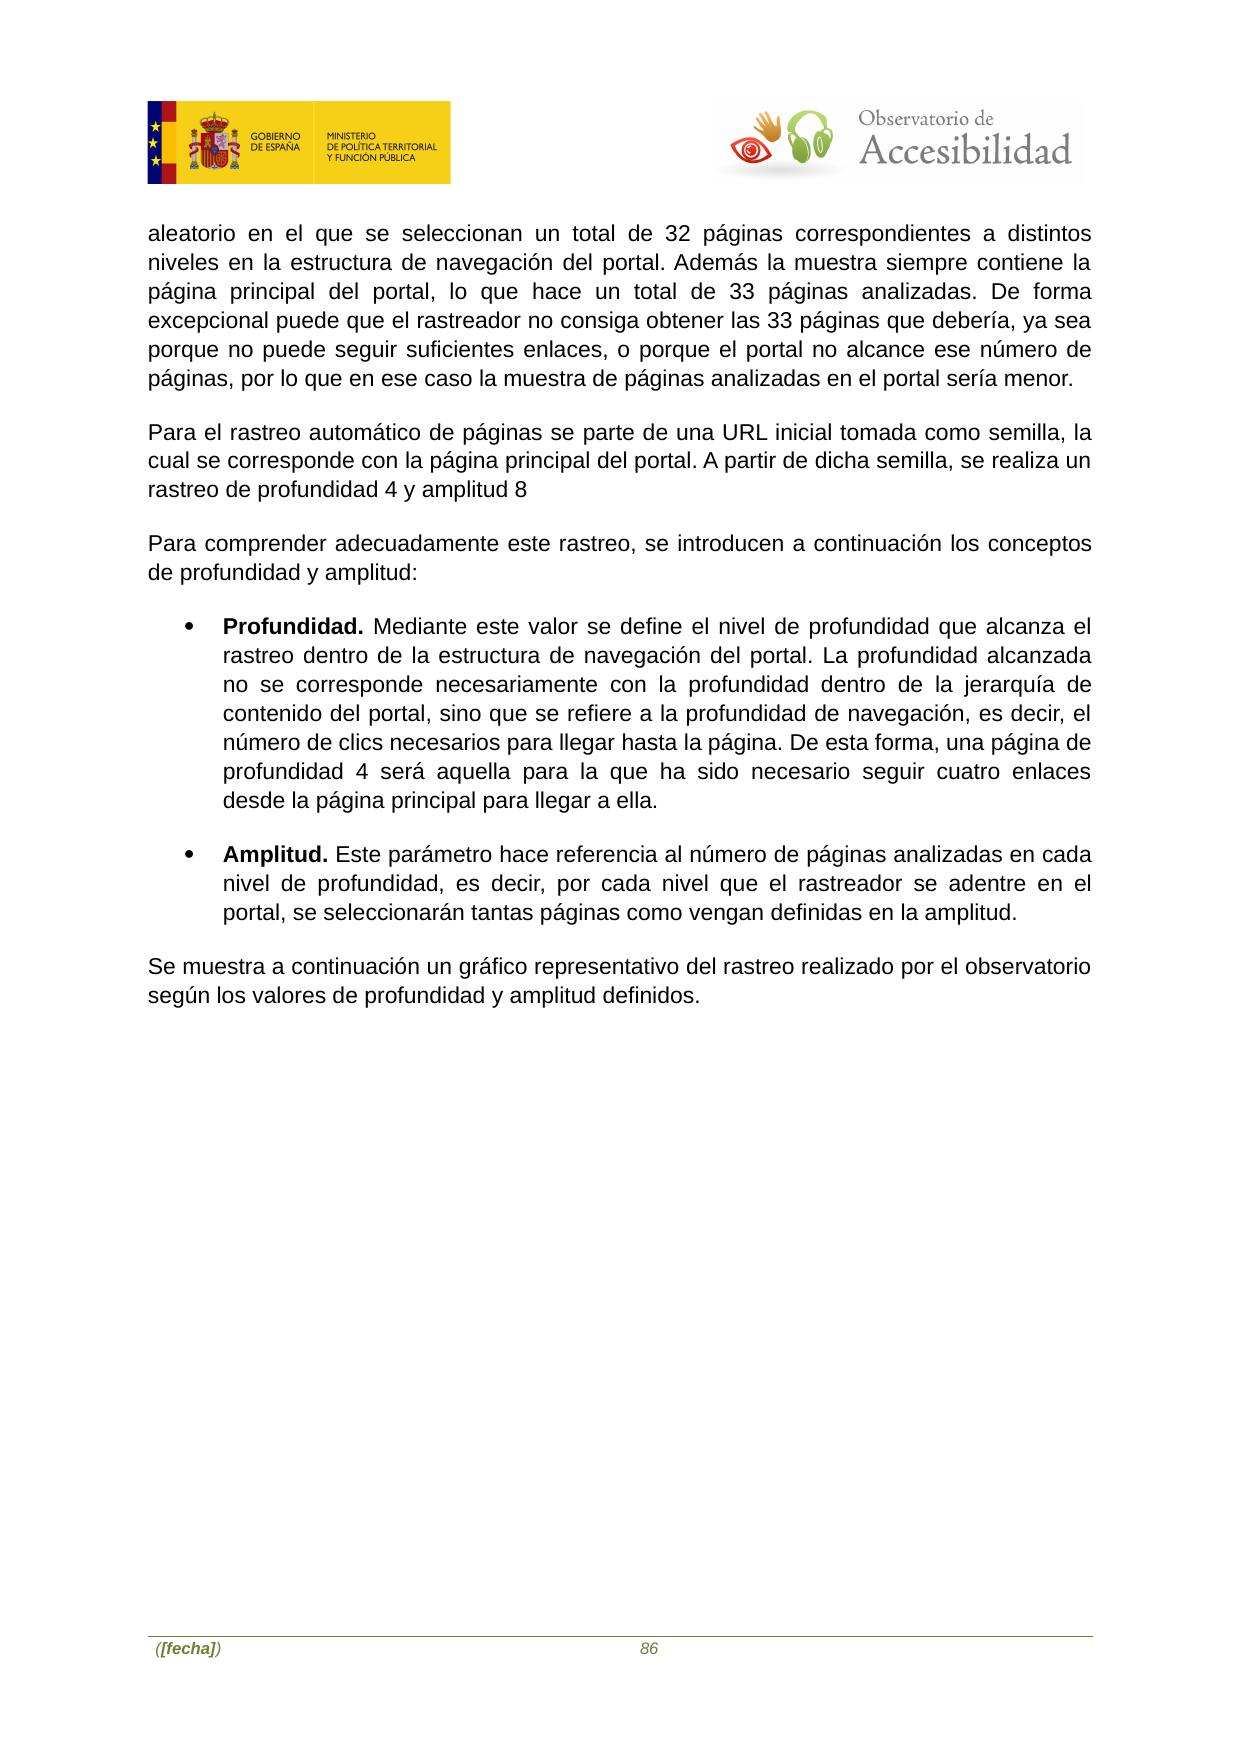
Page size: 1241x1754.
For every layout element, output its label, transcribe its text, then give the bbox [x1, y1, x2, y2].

text Para comprender adecuadamente este rastreo, se introducen a continuación los conceptos de profundidad y amplitud: [148, 530, 1092, 586]
text Para el rastreo automático de páginas se parte de una URL inicial tomada como semilla, la cual se corresponde con la página principal del portal. A partir de dicha semilla, se realiza un rastreo de profundidad 4 y amplitud 8 [148, 418, 1092, 503]
list Profundidad. Mediante este valor se define el nivel de profundidad que alcanza el rastreo dentro de la estructura de navegación del portal. La profundidad alcanzada no se corresponde necesariamente con la profundidad dentro de la jerarquía de contenido del portal, sino que se refiere a la profundidad de navegación, es decir, el número de clics necesarios para llegar hasta la página. De esta forma, una página de profundidad 4 será aquella para la que ha sido necesario seguir cuatro enlaces desde la página principal para llegar a ella. [185, 613, 1092, 813]
picture [710, 101, 1086, 184]
picture [147, 101, 451, 184]
list Amplitud. Este parámetro hace referencia al número de páginas analizadas en cada nivel de profundidad, es decir, por cada nivel que el rastreador se adentre en el portal, se seleccionarán tantas páginas como vengan definidas en la amplitud. [185, 841, 1092, 925]
text aleatorio en el que se seleccionan un total de 32 páginas correspondientes a distintos niveles en la estructura de navegación del portal. Además la muestra siempre contiene la página principal del portal, lo que hace un total de 33 páginas analizadas. De forma excepcional puede que el rastreador no consiga obtener las 33 páginas que debería, ya sea porque no puede seguir suficientes enlaces, o porque el portal no alcance ese número de páginas, por lo que en ese caso la muestra de páginas analizadas en el portal sería menor. [148, 220, 1092, 391]
text Se muestra a continuación un gráfico representativo del rastreo realizado por el observatorio según los valores de profundidad y amplitud definidos. [148, 953, 1092, 1008]
